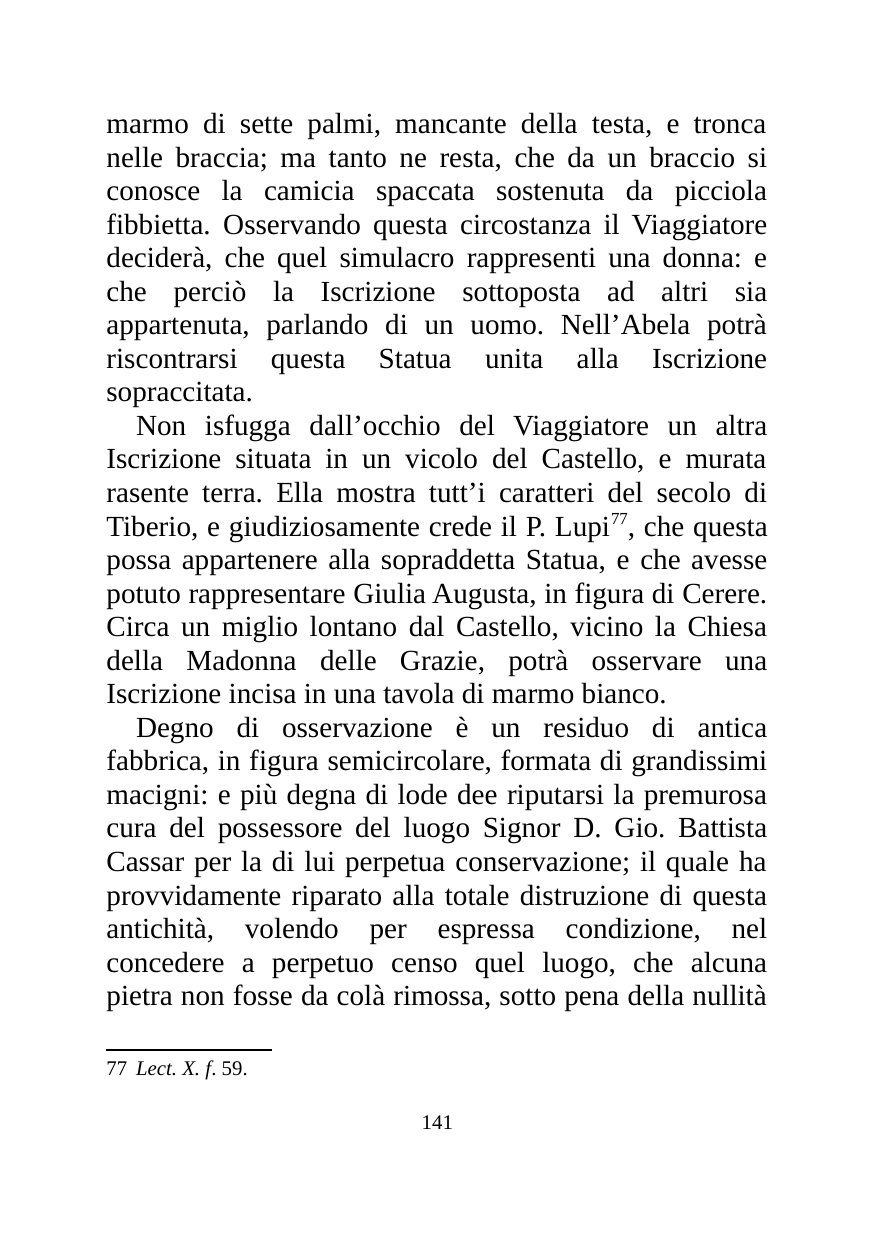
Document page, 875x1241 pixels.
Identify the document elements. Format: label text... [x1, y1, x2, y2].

text Degno di osservazione è un residuo di antica fabbrica, in figura semicircolare, formata di grandissimi macigni: e più degna di lode dee riputarsi la premurosa cura del possessore del luogo Signor D. Gio. Battista Cassar per la di lui perpetua conservazione; il quale ha provvidamente riparato alla totale distruzione di questa antichità, volendo per espressa condizione, nel concedere a perpetuo censo quel luogo, che alcuna pietra non fosse da colà rimossa, sotto pena della nullità [106, 710, 768, 1012]
text marmo di sette palmi, mancante della testa, e tronca nelle braccia; ma tanto ne resta, che da un braccio si conosce la camicia spaccata sostenuta da picciola fibbietta. Osservando questa circostanza il Viaggiatore deciderà, che quel simulacro rappresenti una donna: e che perciò la Iscrizione sottoposta ad altri sia appartenuta, parlando di un uomo. Nell’Abela potrà riscontrarsi questa Statua unita alla Iscrizione sopraccitata. [106, 106, 768, 408]
text Lect. X. f. 59. [106, 1056, 768, 1080]
text Non isfugga dall’occhio del Viaggiatore un altra Iscrizione situata in un vicolo del Castello, e murata rasente terra. Ella mostra tutt’i caratteri del secolo di Tiberio, e giudiziosamente crede il P. Lupi, che questa possa appartenere alla sopraddetta Statua, e che avesse potuto rappresentare Giulia Augusta, in figura di Cerere. Circa un miglio lontano dal Castello, vicino la Chiesa della Madonna delle Grazie, potrà osservare una Iscrizione incisa in una tavola di marmo bianco. [106, 408, 768, 710]
